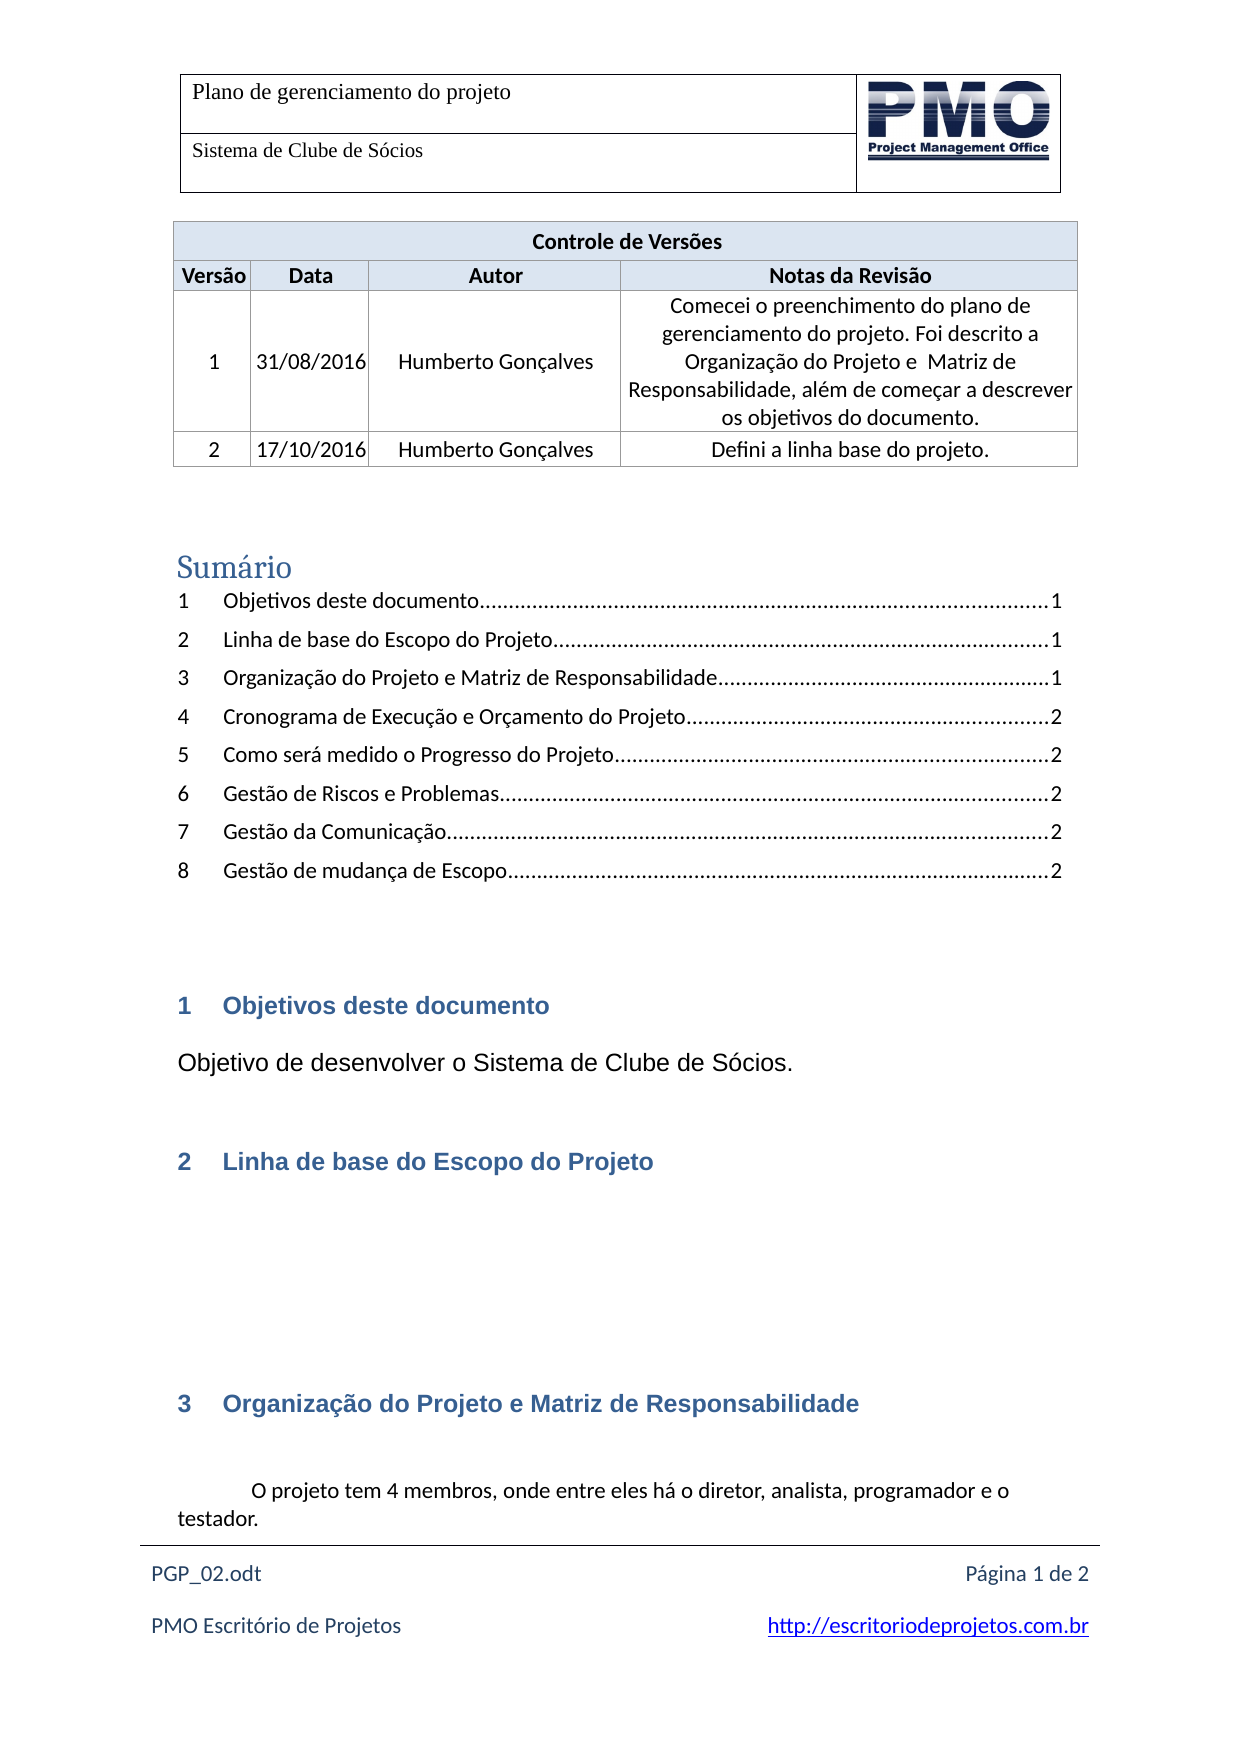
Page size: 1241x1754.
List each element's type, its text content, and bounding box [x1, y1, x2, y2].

text O projeto tem 4 membros, onde entre eles há o diretor, analista, programador e o testador. [177, 1476, 1063, 1532]
table_cell Humberto Gonçalves [369, 291, 620, 431]
table_cell 31/08/2016 [251, 291, 368, 431]
text 5 Como será medido o Progresso do Projeto 2 [177, 740, 1063, 768]
text 7 Gestão da Comunicação 2 [177, 817, 1063, 845]
text 2 Linha de base do Escopo do Projeto 1 [177, 625, 1063, 653]
table_cell Notas da Revisão [621, 261, 1077, 290]
text 6 Gestão de Riscos e Problemas 2 [177, 779, 1063, 807]
subtitle Objetivos deste documento [177, 991, 1063, 1019]
table_cell Data [251, 261, 368, 290]
text 4 Cronograma de Execução e Orçamento do Projeto 2 [177, 702, 1063, 730]
table_cell 17/10/2016 [251, 432, 368, 466]
text 8 Gestão de mudança de Escopo 2 [177, 856, 1063, 884]
subtitle Organização do Projeto e Matriz de Responsabilidade [177, 1389, 1063, 1418]
table_cell Humberto Gonçalves [369, 432, 620, 466]
table_cell Autor [369, 261, 620, 290]
subtitle Linha de base do Escopo do Projeto [177, 1147, 1063, 1176]
table_cell 2 [174, 432, 250, 466]
table_cell Versão [174, 261, 250, 290]
text 3 Organização do Projeto e Matriz de Responsabilidade 1 [177, 663, 1063, 692]
picture [868, 81, 1050, 161]
table_header Controle de Versões [174, 222, 1077, 260]
subtitle Sumário [177, 548, 1063, 587]
text 1 Objetivos deste documento 1 [177, 587, 1063, 615]
table_cell 1 [174, 291, 250, 431]
table_cell Comecei o preenchimento do plano de gerenciamento do projeto. Foi descrito a Organização do Projeto e Matriz de Responsabilidade, além de começar a descrever os objetivos do documento. [621, 291, 1077, 431]
table_cell Defini a linha base do projeto. [621, 432, 1077, 466]
text Objetivo de desenvolver o Sistema de Clube de Sócios. [177, 1048, 1063, 1077]
